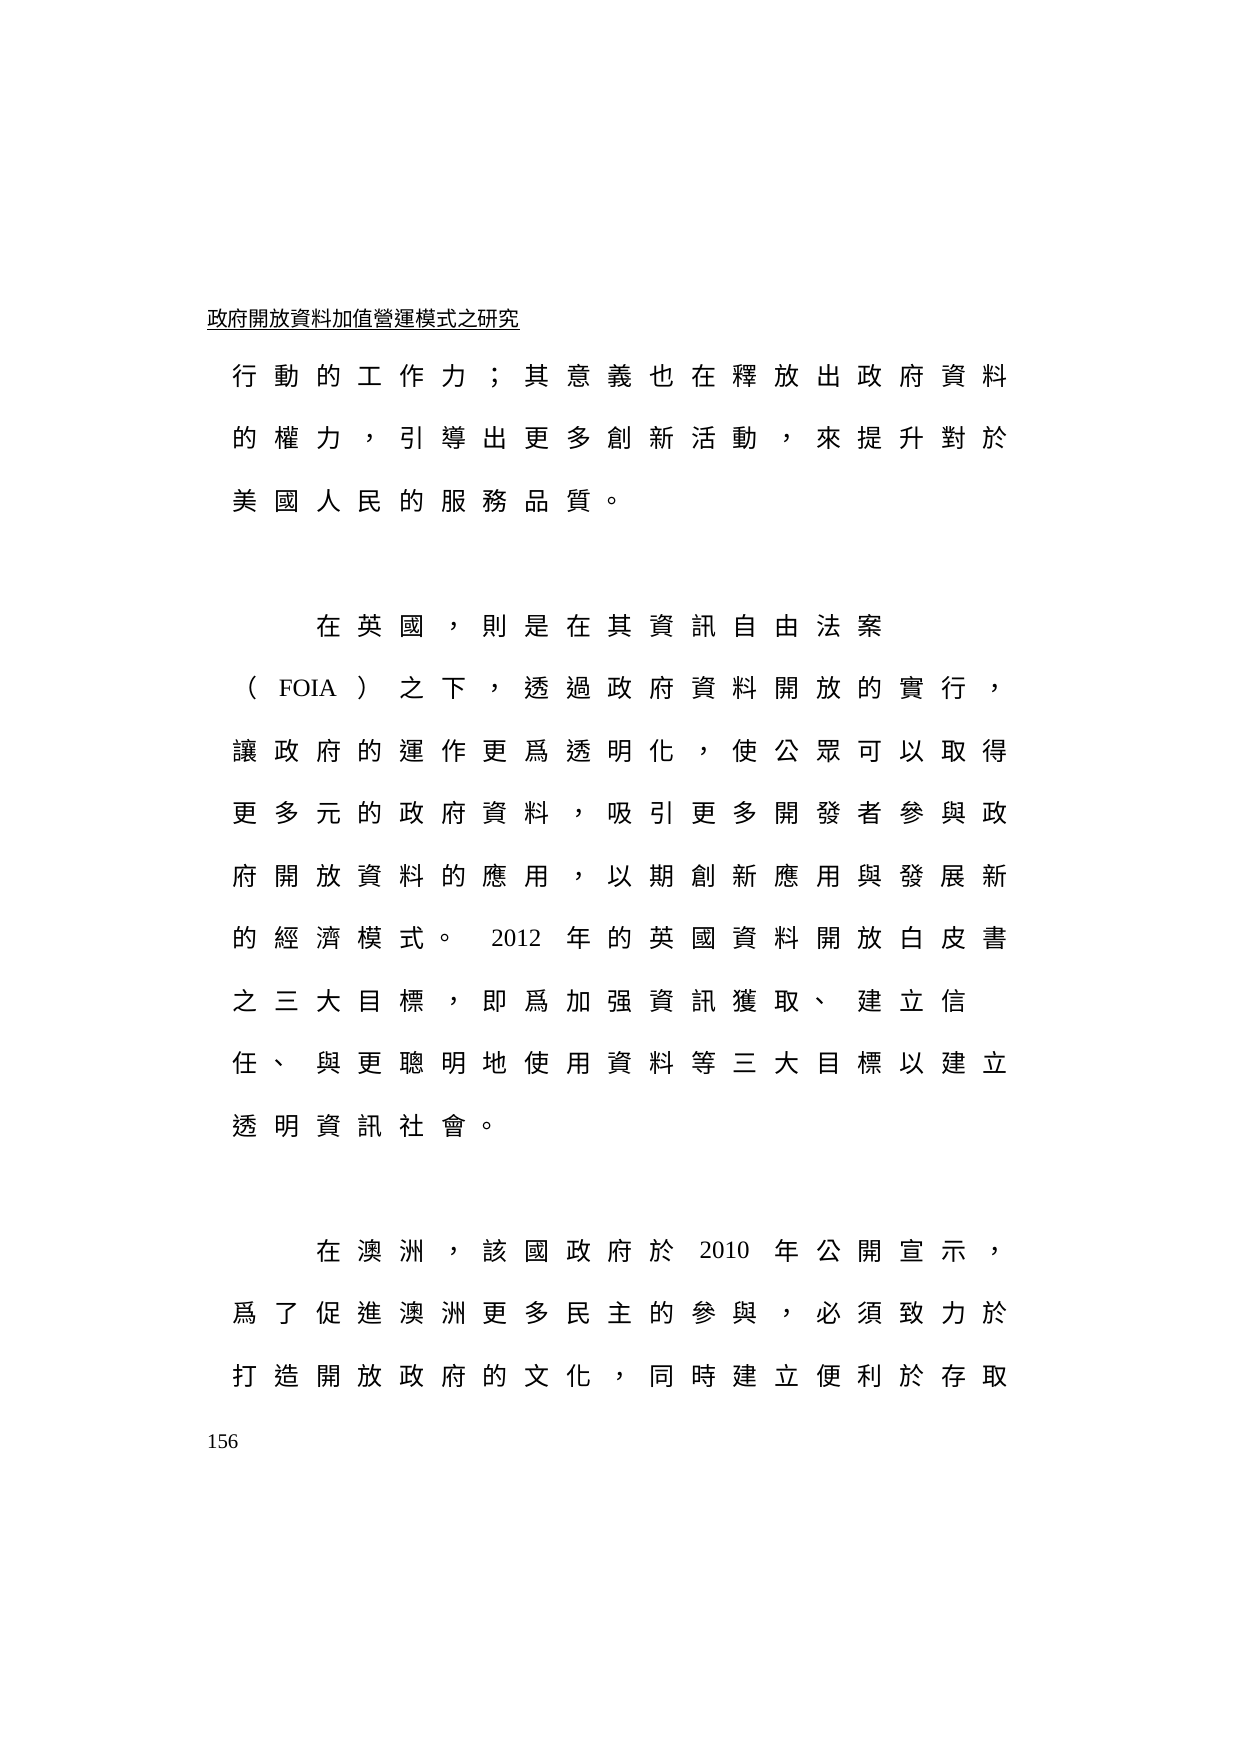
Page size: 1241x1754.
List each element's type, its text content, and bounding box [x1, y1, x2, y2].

text 在澳洲，該國政府於2010年公開宣示，爲了促進澳洲更多民主的參與，必須致力於打造開放政府的文化，同時建立便利於存取 [224, 1208, 1016, 1395]
text 行動的工作力；其意義也在釋放出政府資料的權力，引導出更多創新活動，來提升對於美國人民的服務品質。 [224, 333, 1016, 520]
text 在英國，則是在其資訊自由法案（FOIA）之下，透過政府資料開放的實行，讓政府的運作更爲透明化，使公眾可以取得更多元的政府資料，吸引更多開發者參與政府開放資料的應用，以期創新應用與發展新的經濟模式。2012年的英國資料開放白皮書之三大目標，即爲加强資訊獲取、建立信任、與更聰明地使用資料等三大目標以建立透明資訊社會。 [224, 583, 1016, 1145]
